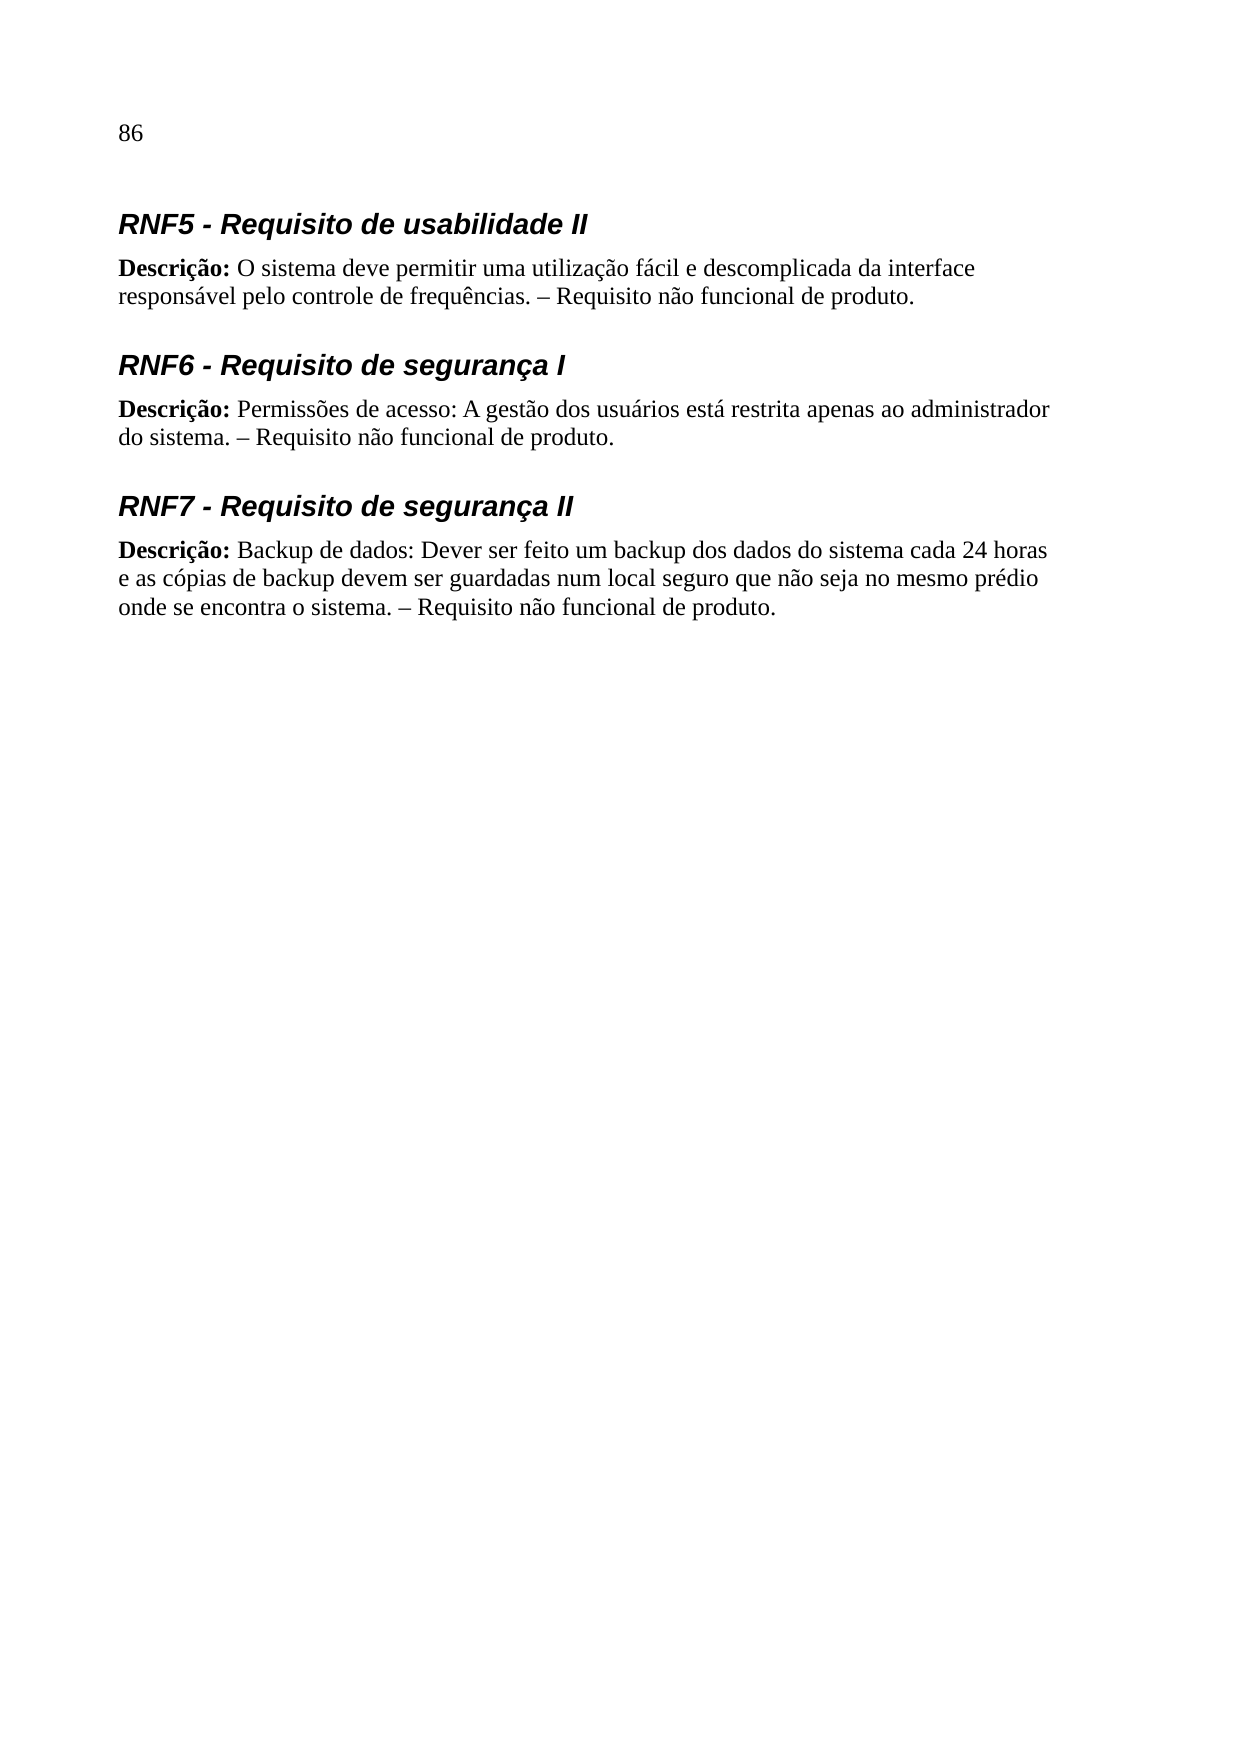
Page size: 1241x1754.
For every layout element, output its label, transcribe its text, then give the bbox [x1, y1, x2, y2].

subtitle RNF7 - Requisito de segurança II [118, 489, 1063, 522]
text Descrição: Permissões de acesso: A gestão dos usuários está restrita apenas ao administrador do sistema. – Requisito não funcional de produto. [118, 394, 1063, 451]
text Descrição: Backup de dados: Dever ser feito um backup dos dados do sistema cada 24 horas e as cópias de backup devem ser guardadas num local seguro que não seja no mesmo prédio onde se encontra o sistema. – Requisito não funcional de produto. [118, 535, 1063, 621]
subtitle RNF6 - Requisito de segurança I [118, 348, 1063, 381]
subtitle RNF5 - Requisito de usabilidade II [118, 207, 1063, 240]
text Descrição: O sistema deve permitir uma utilização fácil e descomplicada da interface responsável pelo controle de frequências. – Requisito não funcional de produto. [118, 253, 1063, 310]
